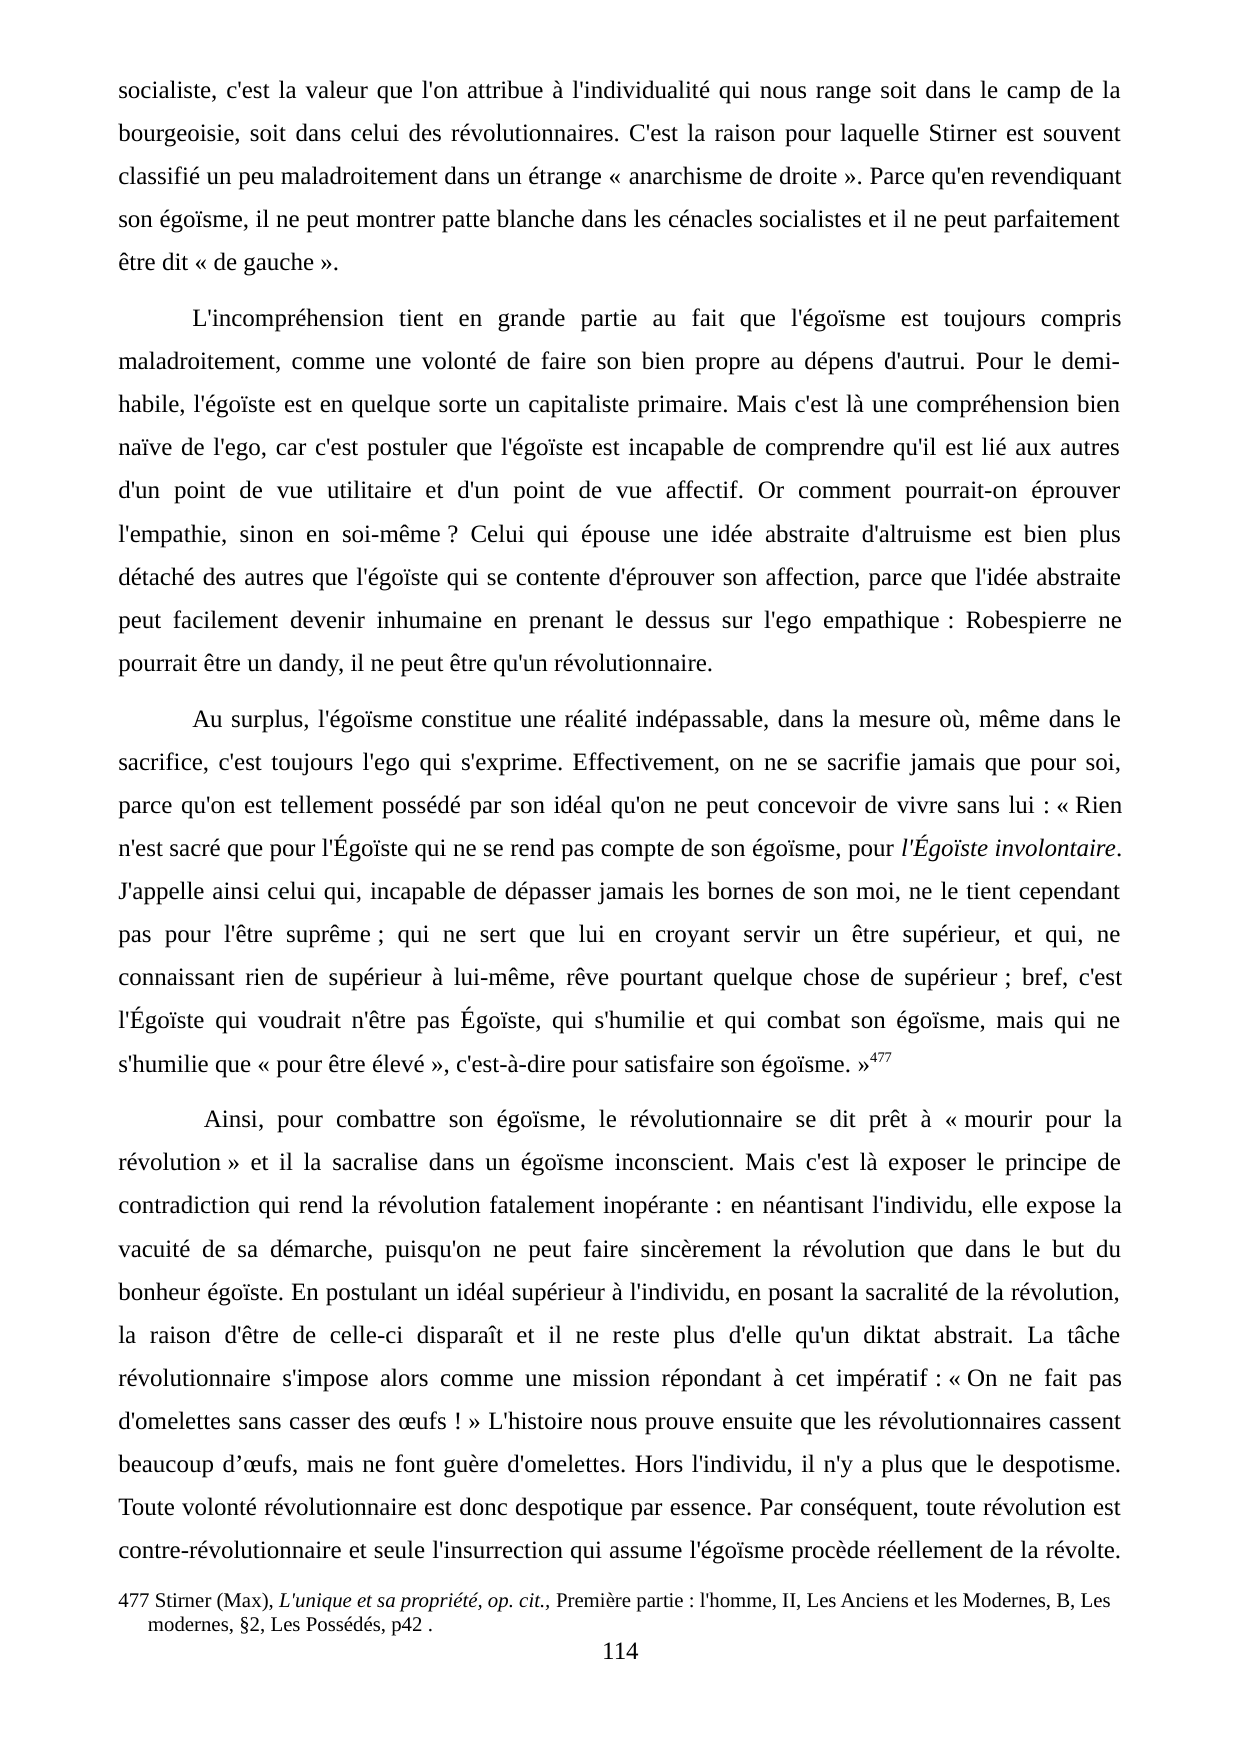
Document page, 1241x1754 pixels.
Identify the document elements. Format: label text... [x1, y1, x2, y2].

text socialiste, c'est la valeur que l'on attribue à l'individualité qui nous range soit dans le camp de la bourgeoisie, soit dans celui des révolutionnaires. C'est la raison pour laquelle Stirner est souvent classifié un peu maladroitement dans un étrange « anarchisme de droite ». Parce qu'en revendiquant son égoïsme, il ne peut montrer patte blanche dans les cénacles socialistes et il ne peut parfaitement être dit « de gauche ». [118, 75, 1122, 276]
text Stirner (Max), L'unique et sa propriété, op. cit., Première partie : l'homme, II, Les Anciens et les Modernes, B, Les modernes, §2, Les Possédés, p42 . [118, 1588, 1122, 1636]
text Au surplus, l'égoïsme constitue une réalité indépassable, dans la mesure où, même dans le sacrifice, c'est toujours l'ego qui s'exprime. Effectivement, on ne se sacrifie jamais que pour soi, parce qu'on est tellement possédé par son idéal qu'on ne peut concevoir de vivre sans lui : « Rien n'est sacré que pour l'Égoïste qui ne se rend pas compte de son égoïsme, pour l'Égoïste involontaire. J'appelle ainsi celui qui, incapable de dépasser jamais les bornes de son moi, ne le tient cependant pas pour l'être suprême ; qui ne sert que lui en croyant servir un être supérieur, et qui, ne connaissant rien de supérieur à lui-même, rêve pourtant quelque chose de supérieur ; bref, c'est l'Égoïste qui voudrait n'être pas Égoïste, qui s'humilie et qui combat son égoïsme, mais qui ne s'humilie que « pour être élevé », c'est-à-dire pour satisfaire son égoïsme. » [118, 704, 1122, 1077]
text Ainsi, pour combattre son égoïsme, le révolutionnaire se dit prêt à « mourir pour la révolution » et il la sacralise dans un égoïsme inconscient. Mais c'est là exposer le principe de contradiction qui rend la révolution fatalement inopérante : en néantisant l'individu, elle expose la vacuité de sa démarche, puisqu'on ne peut faire sincèrement la révolution que dans le but du bonheur égoïste. En postulant un idéal supérieur à l'individu, en posant la sacralité de la révolution, la raison d'être de celle-ci disparaît et il ne reste plus d'elle qu'un diktat abstrait. La tâche révolutionnaire s'impose alors comme une mission répondant à cet impératif : « On ne fait pas d'omelettes sans casser des œufs ! » L'histoire nous prouve ensuite que les révolutionnaires cassent beaucoup d’œufs, mais ne font guère d'omelettes. Hors l'individu, il n'y a plus que le despotisme. Toute volonté révolutionnaire est donc despotique par essence. Par conséquent, toute révolution est contre-révolutionnaire et seule l'insurrection qui assume l'égoïsme procède réellement de la révolte. [118, 1104, 1122, 1564]
text L'incompréhension tient en grande partie au fait que l'égoïsme est toujours compris maladroitement, comme une volonté de faire son bien propre au dépens d'autrui. Pour le demi-habile, l'égoïste est en quelque sorte un capitaliste primaire. Mais c'est là une compréhension bien naïve de l'ego, car c'est postuler que l'égoïste est incapable de comprendre qu'il est lié aux autres d'un point de vue utilitaire et d'un point de vue affectif. Or comment pourrait-on éprouver l'empathie, sinon en soi-même ? Celui qui épouse une idée abstraite d'altruisme est bien plus détaché des autres que l'égoïste qui se contente d'éprouver son affection, parce que l'idée abstraite peut facilement devenir inhumaine en prenant le dessus sur l'ego empathique : Robespierre ne pourrait être un dandy, il ne peut être qu'un révolutionnaire. [118, 303, 1122, 677]
